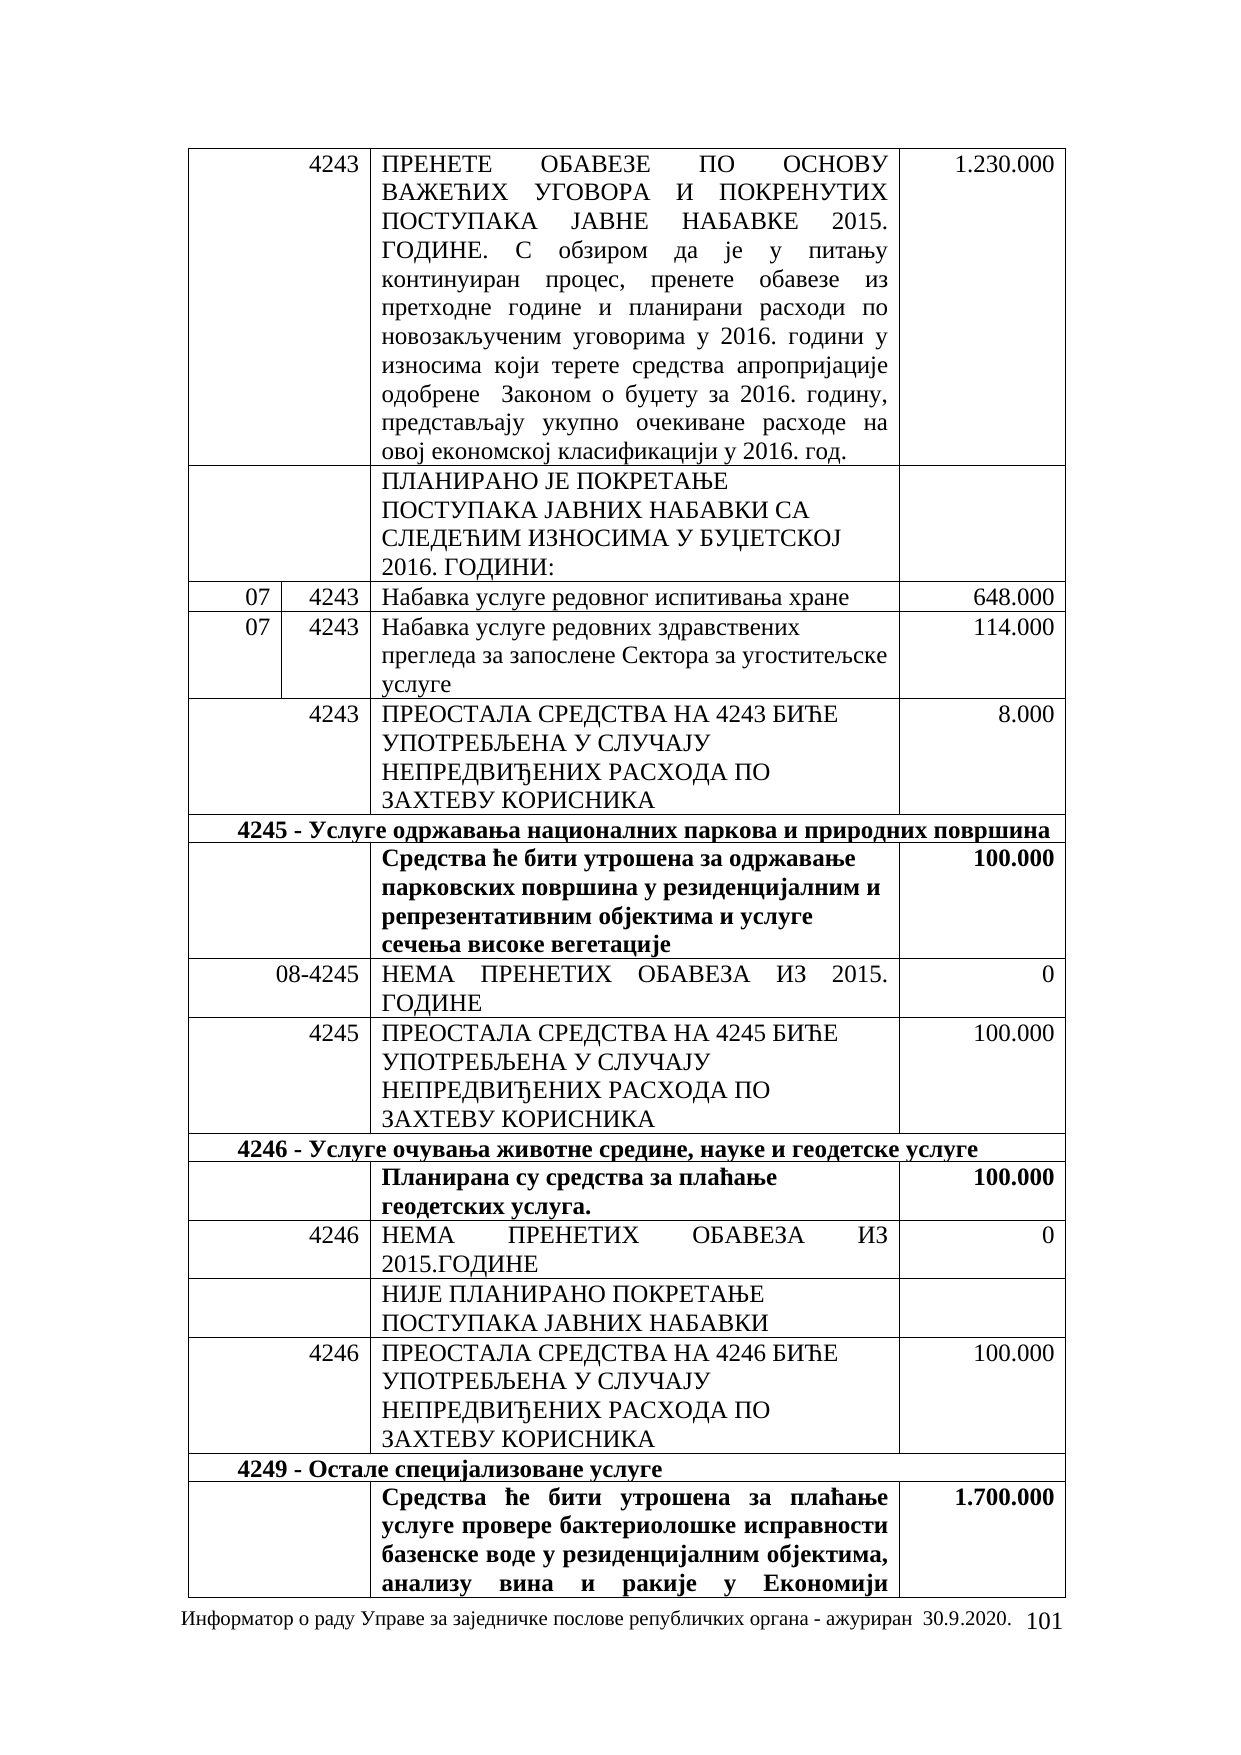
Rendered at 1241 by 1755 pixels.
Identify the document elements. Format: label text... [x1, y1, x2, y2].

table_cell 0 [900, 1221, 1065, 1278]
table_cell [189, 466, 370, 581]
table_cell [189, 843, 370, 958]
table_cell 648.000 [900, 582, 1065, 611]
table_cell 100.000 [900, 843, 1065, 958]
table_cell 100.000 [900, 1338, 1065, 1453]
table_cell 4245 - Услуге одржавања националних паркова и природних површина [189, 815, 1065, 842]
table_cell НЕМА ПРЕНЕТИХ ОБАВЕЗА ИЗ 2015. ГОДИНЕ [371, 959, 899, 1017]
table_cell ПРЕОСТАЛА СРЕДСТВА НА 4245 БИЋЕ УПОТРЕБЉЕНА У СЛУЧАЈУ НЕПРЕДВИЂЕНИХ РАСХОДА ПО ЗАХТЕВУ КОРИСНИКА [371, 1018, 899, 1133]
table_cell 4246 - Услуге очувања животне средине, науке и геодетске услуге [189, 1134, 1065, 1161]
table_cell 4243 [189, 149, 370, 465]
table_cell ПРЕНЕТЕ ОБАВЕЗЕ ПО ОСНОВУ ВАЖЕЋИХ УГОВОРА И ПОКРЕНУТИХ ПОСТУПАКА ЈАВНЕ НАБАВКЕ 2015. ГОДИНЕ. С обзиром да је у питању континуиран процес, пренете обавезе из претходне године и планирани расходи по новозакљученим уговорима у 2016. години у износима који терете средства апропријације одобрене Законом о буџету за 2016. годину, представљају укупно очекиване расходе на овој економској класификацији у 2016. год. [371, 149, 899, 465]
table_cell 4243 [189, 699, 370, 814]
table_cell 100.000 [900, 1162, 1065, 1219]
table_cell 100.000 [900, 1018, 1065, 1133]
table_cell 4246 [189, 1221, 370, 1278]
table_cell ПРЕОСТАЛА СРЕДСТВА НА 4243 БИЋЕ УПОТРЕБЉЕНА У СЛУЧАЈУ НЕПРЕДВИЂЕНИХ РАСХОДА ПО ЗАХТЕВУ КОРИСНИКА [371, 699, 899, 814]
table_cell ПРЕОСТАЛА СРЕДСТВА НА 4246 БИЋЕ УПОТРЕБЉЕНА У СЛУЧАЈУ НЕПРЕДВИЂЕНИХ РАСХОДА ПО ЗАХТЕВУ КОРИСНИКА [371, 1338, 899, 1453]
table_cell Средства ће бити утрошена за одржавање парковских површина у резиденцијалним и репрезентативним објектима и услуге сечења високе вегетације [371, 843, 899, 958]
table_cell 0 [900, 959, 1065, 1017]
table_cell [189, 1162, 370, 1219]
table_cell 08-4245 [189, 959, 370, 1017]
table_cell [189, 1482, 370, 1597]
table_cell Средства ће бити утрошена за плаћање услуге провере бактериолошке исправности базенске воде у резиденцијалним објектима, анализу вина и ракије у Економији [371, 1482, 899, 1597]
table_cell ПЛАНИРАНО ЈЕ ПОКРЕТАЊЕ ПОСТУПАКА ЈАВНИХ НАБАВКИ СА СЛЕДЕЋИМ ИЗНОСИМА У БУЏЕТСКОЈ 2016. ГОДИНИ: [371, 466, 899, 581]
table_cell Набавка услуге редовног испитивања хране [371, 582, 899, 611]
table_cell 4249 - Остале специјализоване услуге [189, 1454, 1065, 1481]
table_cell 1.700.000 [900, 1482, 1065, 1597]
table_cell 4245 [189, 1018, 370, 1133]
table_cell [189, 1279, 370, 1337]
table_cell 07 [189, 582, 281, 611]
table_cell 8.000 [900, 699, 1065, 814]
table_cell 1.230.000 [900, 149, 1065, 465]
table_cell [900, 1279, 1065, 1337]
table_cell Планирана су средства за плаћање геодетских услуга. [371, 1162, 899, 1219]
table_cell 07 [189, 612, 281, 698]
table_cell 4243 [282, 582, 370, 611]
table_cell 114.000 [900, 612, 1065, 698]
table_cell Набавка услуге редовних здравствених прегледа за запослене Сектора за угоститељске услуге [371, 612, 899, 698]
table_cell 4243 [282, 612, 370, 698]
table_cell НЕМА ПРЕНЕТИХ ОБАВЕЗА ИЗ 2015.ГОДИНЕ [371, 1221, 899, 1278]
table_cell [900, 466, 1065, 581]
table_cell 4246 [189, 1338, 370, 1453]
table_cell НИЈЕ ПЛАНИРАНО ПОКРЕТАЊЕ ПОСТУПАКА ЈАВНИХ НАБАВКИ [371, 1279, 899, 1337]
